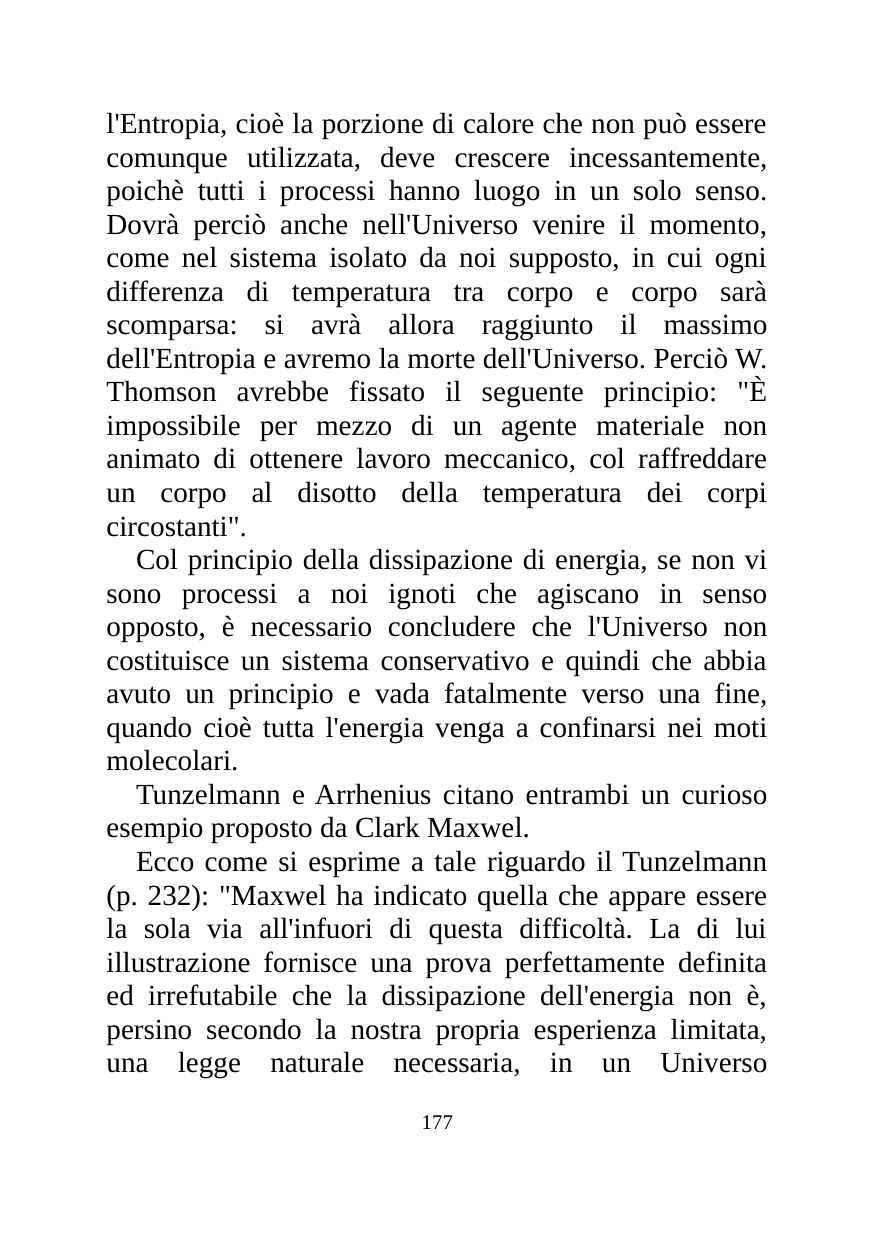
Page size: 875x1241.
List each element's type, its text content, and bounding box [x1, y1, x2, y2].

text Ecco come si esprime a tale riguardo il Tunzelmann (p. 232): "Maxwel ha indicato quella che appare essere la sola via all'infuori di questa difficoltà. La di lui illustrazione fornisce una prova perfettamente definita ed irrefutabile che la dissipazione dell'energia non è, persino secondo la nostra propria esperienza limitata, una legge naturale necessaria, in un Universo [106, 844, 768, 1079]
text Col principio della dissipazione di energia, se non vi sono processi a noi ignoti che agiscano in senso opposto, è necessario concludere che l'Universo non costituisce un sistema conservativo e quindi che abbia avuto un principio e vada fatalmente verso una fine, quando cioè tutta l'energia venga a confinarsi nei moti molecolari. [106, 542, 768, 777]
text Tunzelmann e Arrhenius citano entrambi un curioso esempio proposto da Clark Maxwel. [106, 777, 768, 844]
text l'Entropia, cioè la porzione di calore che non può essere comunque utilizzata, deve crescere incessantemente, poichè tutti i processi hanno luogo in un solo senso. Dovrà perciò anche nell'Universo venire il momento, come nel sistema isolato da noi supposto, in cui ogni differenza di temperatura tra corpo e corpo sarà scomparsa: si avrà allora raggiunto il massimo dell'Entropia e avremo la morte dell'Universo. Perciò W. Thomson avrebbe fissato il seguente principio: "È impossibile per mezzo di un agente materiale non animato di ottenere lavoro meccanico, col raffreddare un corpo al disotto della temperatura dei corpi circostanti". [106, 106, 768, 542]
